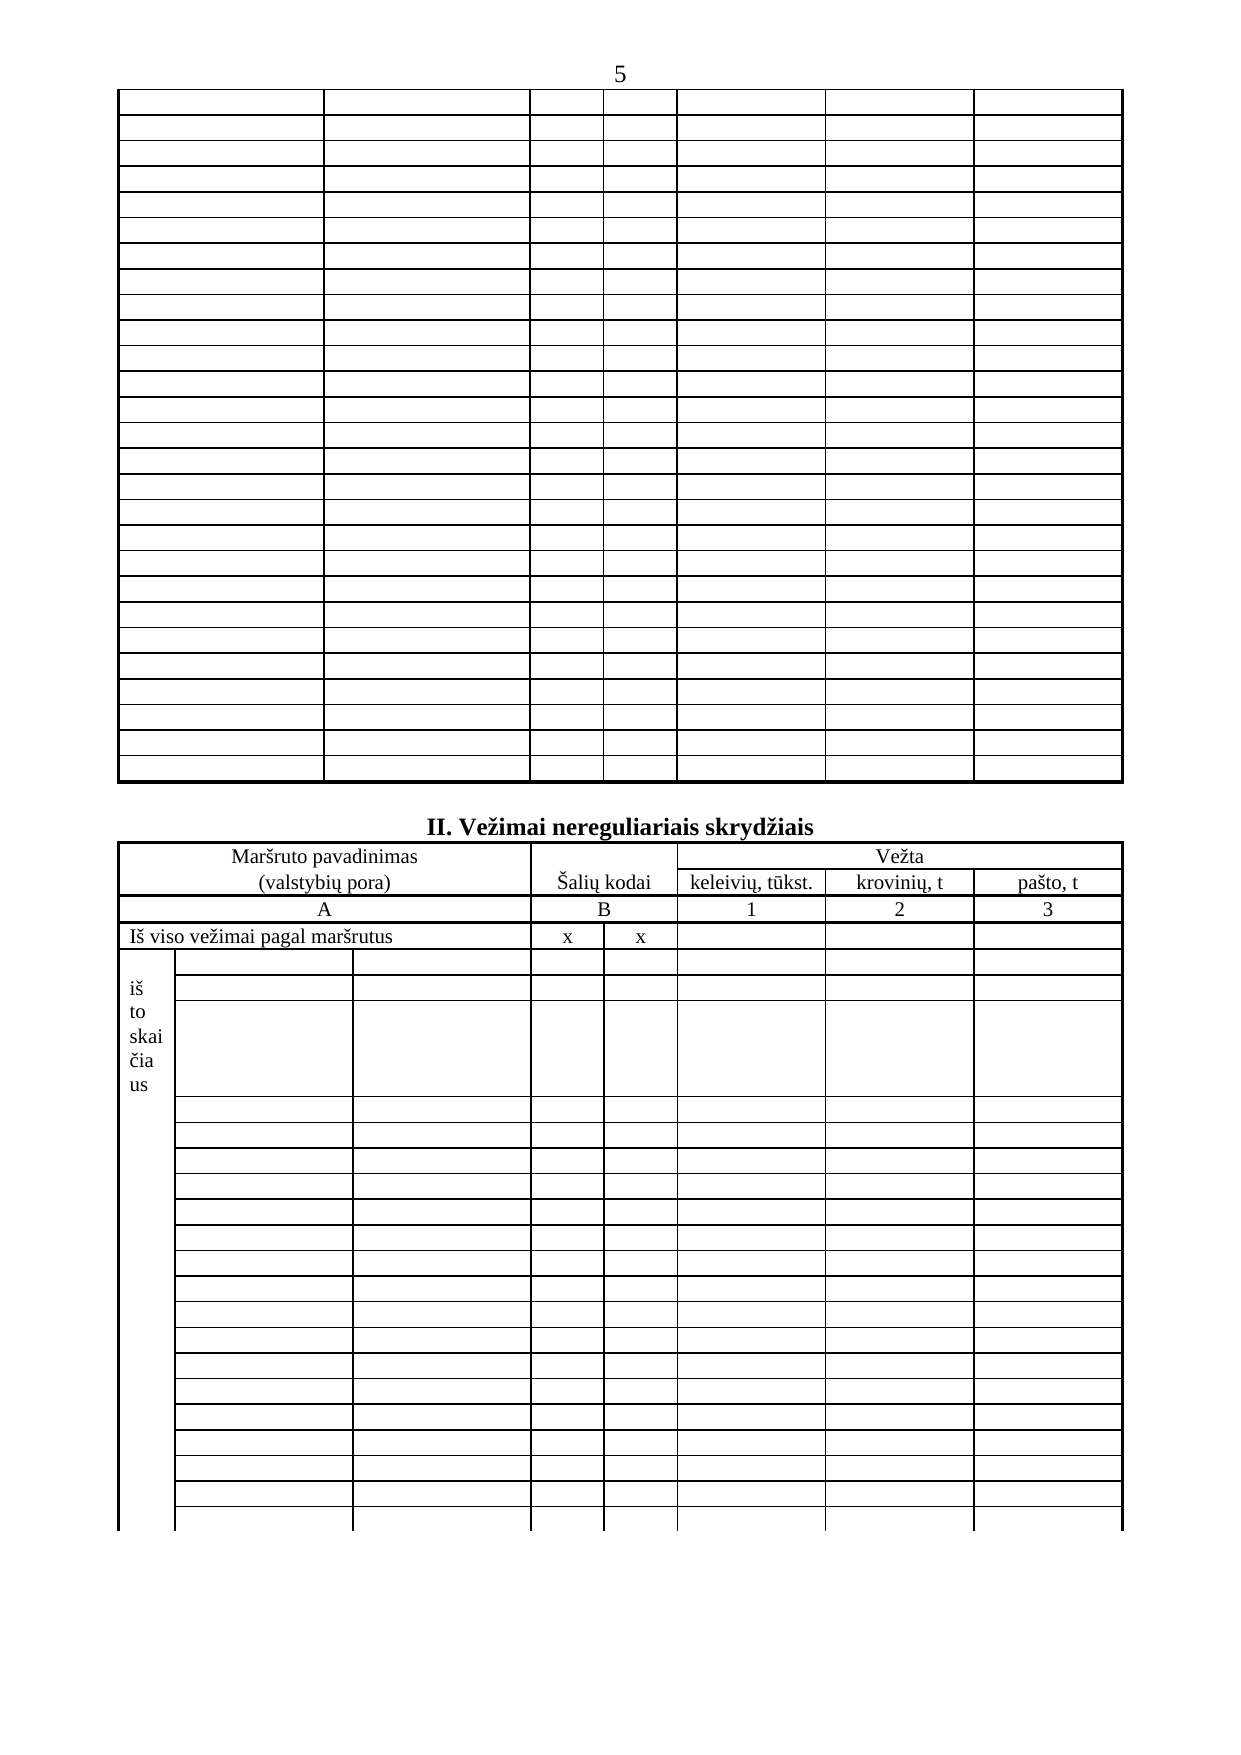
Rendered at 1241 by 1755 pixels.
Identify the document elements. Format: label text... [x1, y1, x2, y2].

table_cell [605, 1507, 677, 1531]
table_cell [678, 244, 825, 268]
table_cell [325, 398, 529, 422]
table_cell [678, 423, 825, 447]
table_cell [975, 270, 1121, 293]
table_cell [531, 756, 603, 780]
table_cell [678, 475, 825, 498]
table_cell [532, 976, 603, 999]
table_cell 3 [975, 897, 1121, 921]
table_cell [325, 244, 529, 268]
table_cell [604, 731, 676, 755]
table_cell [604, 321, 676, 345]
table_cell [975, 1354, 1121, 1378]
table_cell [605, 1302, 677, 1326]
table_cell [975, 475, 1121, 498]
table_cell [176, 950, 352, 974]
table_cell Iš viso vežimai pagal maršrutus [120, 924, 530, 948]
table_cell [532, 1328, 603, 1352]
table_cell [325, 193, 529, 217]
table_cell [325, 705, 529, 729]
table_cell [678, 500, 825, 524]
table_cell [826, 372, 973, 396]
table_cell [678, 141, 825, 165]
table_cell [975, 551, 1121, 575]
table_cell [975, 976, 1121, 999]
table_cell [975, 1482, 1121, 1506]
table_cell [826, 475, 973, 498]
table_cell [975, 398, 1121, 422]
table_cell [120, 346, 323, 370]
table_cell [826, 500, 973, 524]
table_cell [176, 1200, 352, 1224]
table_cell [120, 526, 323, 550]
table_cell [120, 950, 174, 974]
table_cell [975, 321, 1121, 345]
table_cell [678, 1123, 825, 1147]
table_cell [975, 1328, 1121, 1352]
table_cell [176, 1174, 352, 1198]
table_cell [176, 1001, 352, 1096]
table_cell [531, 295, 603, 319]
table_cell [605, 1251, 677, 1275]
table_cell [975, 731, 1121, 755]
table_cell [604, 398, 676, 422]
table_cell [604, 654, 676, 678]
table_cell [826, 1277, 973, 1301]
table_cell [975, 1097, 1121, 1121]
table_cell [176, 976, 352, 999]
table_cell keleivių, tūkst. [678, 870, 825, 894]
table_cell [604, 628, 676, 652]
table_cell iš to skaičiaus [120, 974, 174, 1096]
table_cell [605, 1174, 677, 1198]
table_cell [678, 398, 825, 422]
table_cell [826, 1456, 973, 1480]
table_cell [605, 1482, 677, 1506]
table_cell [532, 1097, 603, 1121]
table_cell [120, 449, 323, 473]
table_cell [826, 603, 973, 627]
table_cell [678, 270, 825, 293]
table_cell [605, 1149, 677, 1173]
table_cell [605, 1097, 677, 1121]
table_cell [605, 1379, 677, 1403]
table_cell [531, 141, 603, 165]
table_cell [120, 1147, 174, 1173]
table_cell [604, 756, 676, 780]
table_cell [826, 1328, 973, 1352]
table_cell [120, 654, 323, 678]
table_cell [325, 167, 529, 191]
table_cell [532, 950, 603, 974]
table_cell [532, 1482, 603, 1506]
table_cell [678, 346, 825, 370]
table_cell [678, 628, 825, 652]
table_cell [678, 705, 825, 729]
table_cell [975, 1251, 1121, 1275]
table_cell [604, 270, 676, 293]
table_cell [354, 1302, 530, 1326]
table_cell [532, 1251, 603, 1275]
table_cell [975, 218, 1121, 242]
table_cell [120, 500, 323, 524]
table_cell [531, 372, 603, 396]
table_cell [604, 218, 676, 242]
table_cell [605, 1200, 677, 1224]
table_cell [826, 1174, 973, 1198]
table_cell [678, 654, 825, 678]
table_cell [531, 423, 603, 447]
table_cell [120, 1429, 174, 1454]
table_cell [325, 449, 529, 473]
table_cell [325, 295, 529, 319]
table_cell [325, 654, 529, 678]
table_cell [826, 705, 973, 729]
table_cell [975, 1174, 1121, 1198]
table_cell [354, 1149, 530, 1173]
table_cell [678, 1001, 825, 1096]
table_cell [325, 551, 529, 575]
table_cell [604, 449, 676, 473]
table_cell [826, 270, 973, 293]
table_cell [975, 680, 1121, 703]
table_cell [325, 628, 529, 652]
table_cell [826, 680, 973, 703]
table_cell [531, 167, 603, 191]
table_cell [120, 756, 323, 780]
table_cell [532, 1001, 603, 1096]
table_cell [604, 603, 676, 627]
table_cell [325, 756, 529, 780]
table_cell [532, 1200, 603, 1224]
table_cell [176, 1431, 352, 1454]
table_cell [678, 756, 825, 780]
table_cell [605, 976, 677, 999]
table_cell [531, 680, 603, 703]
table_cell [826, 551, 973, 575]
table_cell [120, 1378, 174, 1403]
table_cell [531, 603, 603, 627]
table_cell [826, 1379, 973, 1403]
table_cell [975, 1456, 1121, 1480]
table_cell [325, 346, 529, 370]
table_cell [975, 526, 1121, 550]
table_cell [325, 372, 529, 396]
table_cell [678, 449, 825, 473]
table_cell [120, 1455, 174, 1480]
table_cell [120, 90, 323, 114]
table_cell [678, 526, 825, 550]
table_cell [826, 756, 973, 780]
table_cell [826, 423, 973, 447]
table_cell Šalių kodai [532, 868, 677, 894]
table_cell 1 [678, 897, 825, 921]
table_cell [120, 1403, 174, 1429]
table_cell [678, 976, 825, 999]
table_cell [605, 1226, 677, 1249]
table_cell [354, 1354, 530, 1378]
table_cell [678, 90, 825, 114]
table_cell [975, 1431, 1121, 1454]
table_cell [532, 1379, 603, 1403]
table_cell [120, 1121, 174, 1147]
table_cell [120, 1275, 174, 1301]
table_cell [678, 1097, 825, 1121]
table_cell (valstybių pora) [120, 868, 530, 894]
table_cell [975, 1379, 1121, 1403]
table_cell [975, 1226, 1121, 1249]
table_cell [678, 603, 825, 627]
table_cell [176, 1328, 352, 1352]
table_cell [826, 1251, 973, 1275]
table_cell [975, 116, 1121, 140]
table_cell [678, 1149, 825, 1173]
table_cell [354, 1251, 530, 1275]
table_cell [826, 628, 973, 652]
table_cell [531, 270, 603, 293]
table_cell [678, 218, 825, 242]
table_cell [826, 1431, 973, 1454]
table_cell [176, 1226, 352, 1249]
table_cell [325, 218, 529, 242]
table_cell [354, 1456, 530, 1480]
table_cell [826, 976, 973, 999]
table_cell [975, 705, 1121, 729]
table_cell [176, 1405, 352, 1429]
table_cell [120, 1480, 174, 1506]
table_cell [176, 1379, 352, 1403]
table_cell [604, 551, 676, 575]
table_cell [975, 603, 1121, 627]
table_cell [604, 141, 676, 165]
table_cell [120, 475, 323, 498]
table_cell [826, 449, 973, 473]
table_cell [826, 193, 973, 217]
table_cell [325, 141, 529, 165]
table_cell [604, 244, 676, 268]
table_cell [531, 193, 603, 217]
table_cell [975, 295, 1121, 319]
table_cell [678, 1251, 825, 1275]
table_cell [120, 116, 323, 140]
table_cell [678, 167, 825, 191]
table_cell [120, 551, 323, 575]
table_cell [532, 1431, 603, 1454]
table_cell [120, 680, 323, 703]
table_cell [826, 1354, 973, 1378]
table_cell [532, 1226, 603, 1249]
table_cell [531, 628, 603, 652]
table_cell [531, 449, 603, 473]
table_cell [325, 321, 529, 345]
table_cell [531, 475, 603, 498]
table_cell [120, 1173, 174, 1198]
table_cell [531, 218, 603, 242]
table_cell [975, 756, 1121, 780]
table_cell [678, 1200, 825, 1224]
table_cell [975, 244, 1121, 268]
table_cell [826, 1302, 973, 1326]
text II. Vežimai nereguliariais skrydžiais [118, 812, 1122, 841]
table_cell [325, 680, 529, 703]
table_cell [531, 577, 603, 601]
table_cell [354, 1379, 530, 1403]
table_cell [604, 167, 676, 191]
table_cell [826, 526, 973, 550]
table_cell [604, 500, 676, 524]
table_cell [354, 1507, 530, 1531]
table_cell [532, 1507, 603, 1531]
table_cell [975, 500, 1121, 524]
table_cell [604, 577, 676, 601]
table_cell [325, 90, 529, 114]
table_cell [604, 90, 676, 114]
table_cell [176, 1354, 352, 1378]
table_cell [826, 950, 973, 974]
table_cell [826, 1149, 973, 1173]
table_cell [532, 1123, 603, 1147]
table_cell [325, 423, 529, 447]
table_cell [532, 1354, 603, 1378]
table_header [532, 844, 677, 868]
table_cell [325, 731, 529, 755]
table_cell [120, 167, 323, 191]
table_cell [605, 1405, 677, 1429]
table_cell [826, 1405, 973, 1429]
table_header Vežta [678, 844, 1121, 868]
table_cell [354, 1328, 530, 1352]
table_cell [354, 1277, 530, 1301]
table_cell pašto, t [975, 870, 1121, 894]
table_cell [975, 1001, 1121, 1096]
table_cell [325, 603, 529, 627]
table_cell [531, 500, 603, 524]
table_cell [678, 1379, 825, 1403]
table_cell [975, 577, 1121, 601]
table_cell [975, 628, 1121, 652]
table_cell [354, 1001, 530, 1096]
table_cell [678, 116, 825, 140]
table_cell [605, 1456, 677, 1480]
table_cell [975, 1200, 1121, 1224]
table_cell [826, 295, 973, 319]
table_cell [176, 1123, 352, 1147]
table_cell [678, 577, 825, 601]
table_cell [354, 1200, 530, 1224]
table_cell [826, 346, 973, 370]
table_cell [678, 1354, 825, 1378]
table_cell [604, 705, 676, 729]
table_cell [532, 1302, 603, 1326]
table_cell [120, 423, 323, 447]
table_cell [678, 295, 825, 319]
table_cell [120, 1506, 174, 1531]
table_cell [176, 1302, 352, 1326]
table_cell [826, 398, 973, 422]
table_cell [120, 244, 323, 268]
table_cell [325, 500, 529, 524]
table_cell [678, 321, 825, 345]
table_cell [678, 551, 825, 575]
table_cell [605, 1123, 677, 1147]
table_cell [120, 705, 323, 729]
table_cell [531, 705, 603, 729]
table_cell [532, 1277, 603, 1301]
table_cell [120, 1301, 174, 1326]
table_cell [531, 346, 603, 370]
table_cell [604, 475, 676, 498]
table_header Maršruto pavadinimas [120, 844, 530, 868]
table_cell [604, 295, 676, 319]
table_cell [120, 1326, 174, 1352]
table_cell [678, 1277, 825, 1301]
table_cell [975, 423, 1121, 447]
table_cell [531, 731, 603, 755]
table_cell [176, 1456, 352, 1480]
table_cell [604, 423, 676, 447]
table_cell [325, 116, 529, 140]
table_cell [354, 1482, 530, 1506]
table_cell [176, 1097, 352, 1121]
table_cell [354, 1226, 530, 1249]
table_cell [678, 193, 825, 217]
table_cell [678, 924, 825, 948]
table_cell [826, 1226, 973, 1249]
table_cell [678, 1226, 825, 1249]
table_cell [826, 1001, 973, 1096]
table_cell [975, 90, 1121, 114]
table_cell [678, 1507, 825, 1531]
table_cell [532, 1174, 603, 1198]
table_cell [120, 372, 323, 396]
table_cell [678, 1405, 825, 1429]
table_cell [826, 1097, 973, 1121]
table_cell B [532, 897, 677, 921]
table_cell [975, 1149, 1121, 1173]
table_cell [678, 1456, 825, 1480]
table_cell [176, 1507, 352, 1531]
table_cell 2 [826, 897, 973, 921]
table_cell [354, 1431, 530, 1454]
table_cell [975, 1277, 1121, 1301]
table_cell [605, 1277, 677, 1301]
table_cell [975, 346, 1121, 370]
table_cell A [120, 897, 530, 921]
table_cell [120, 193, 323, 217]
table_cell [325, 526, 529, 550]
table_cell [604, 116, 676, 140]
table_cell [604, 372, 676, 396]
table_cell [604, 526, 676, 550]
table_cell [826, 924, 973, 948]
table_cell [604, 346, 676, 370]
table_cell [120, 1352, 174, 1378]
table_cell [604, 193, 676, 217]
table_cell [531, 654, 603, 678]
table_cell [826, 1507, 973, 1531]
table_cell [176, 1277, 352, 1301]
table_cell [325, 270, 529, 293]
table_cell [975, 193, 1121, 217]
table_cell [354, 1097, 530, 1121]
table_cell [678, 1174, 825, 1198]
table_cell [120, 1096, 174, 1121]
table_cell [354, 950, 530, 974]
table_cell [826, 90, 973, 114]
table_cell krovinių, t [826, 870, 973, 894]
table_cell [826, 577, 973, 601]
table_cell [826, 1123, 973, 1147]
table_cell [826, 244, 973, 268]
table_cell [532, 1405, 603, 1429]
table_cell [531, 244, 603, 268]
table_cell [975, 1507, 1121, 1531]
table_cell [826, 654, 973, 678]
table_cell [120, 295, 323, 319]
table_cell [120, 1224, 174, 1249]
table_cell [605, 1328, 677, 1352]
table_cell [826, 116, 973, 140]
table_cell x [532, 924, 603, 948]
table_cell [678, 950, 825, 974]
table_cell [176, 1482, 352, 1506]
table_cell [531, 116, 603, 140]
table_cell [176, 1149, 352, 1173]
table_cell [678, 680, 825, 703]
table_cell [975, 372, 1121, 396]
table_cell [120, 1198, 174, 1224]
table_cell [354, 1174, 530, 1198]
table_cell [975, 1302, 1121, 1326]
table_cell [532, 1456, 603, 1480]
table_cell [120, 628, 323, 652]
table_cell [531, 90, 603, 114]
table_cell [120, 731, 323, 755]
table_cell [975, 1405, 1121, 1429]
table_cell [826, 141, 973, 165]
table_cell [826, 1200, 973, 1224]
table_cell [604, 680, 676, 703]
table_cell [354, 1123, 530, 1147]
table_cell [120, 603, 323, 627]
table_cell [120, 577, 323, 601]
table_cell [531, 526, 603, 550]
table_cell [678, 1431, 825, 1454]
table_cell [975, 167, 1121, 191]
table_cell [826, 1482, 973, 1506]
table_cell [532, 1149, 603, 1173]
table_cell [120, 321, 323, 345]
table_cell [975, 950, 1121, 974]
table_cell [531, 321, 603, 345]
table_cell [826, 731, 973, 755]
table_cell [975, 654, 1121, 678]
table_cell [605, 1354, 677, 1378]
table_cell [325, 475, 529, 498]
table_cell [826, 321, 973, 345]
table_cell [826, 167, 973, 191]
table_cell [176, 1251, 352, 1275]
table_cell [120, 141, 323, 165]
table_cell [120, 1250, 174, 1275]
table_cell [605, 1001, 677, 1096]
table_cell [531, 551, 603, 575]
table_cell [605, 1431, 677, 1454]
table_cell [120, 270, 323, 293]
table_cell [325, 577, 529, 601]
table_cell [120, 218, 323, 242]
table_cell [354, 976, 530, 999]
table_cell [678, 731, 825, 755]
table_cell [531, 398, 603, 422]
table_cell [605, 950, 677, 974]
table_cell [678, 372, 825, 396]
table_cell [120, 398, 323, 422]
table_cell [354, 1405, 530, 1429]
table_cell [678, 1302, 825, 1326]
table_cell [975, 449, 1121, 473]
table_cell [975, 1123, 1121, 1147]
table_cell [826, 218, 973, 242]
table_cell [678, 1328, 825, 1352]
table_cell x [605, 924, 677, 948]
table_cell [678, 1482, 825, 1506]
table_cell [975, 141, 1121, 165]
table_cell [975, 924, 1121, 948]
